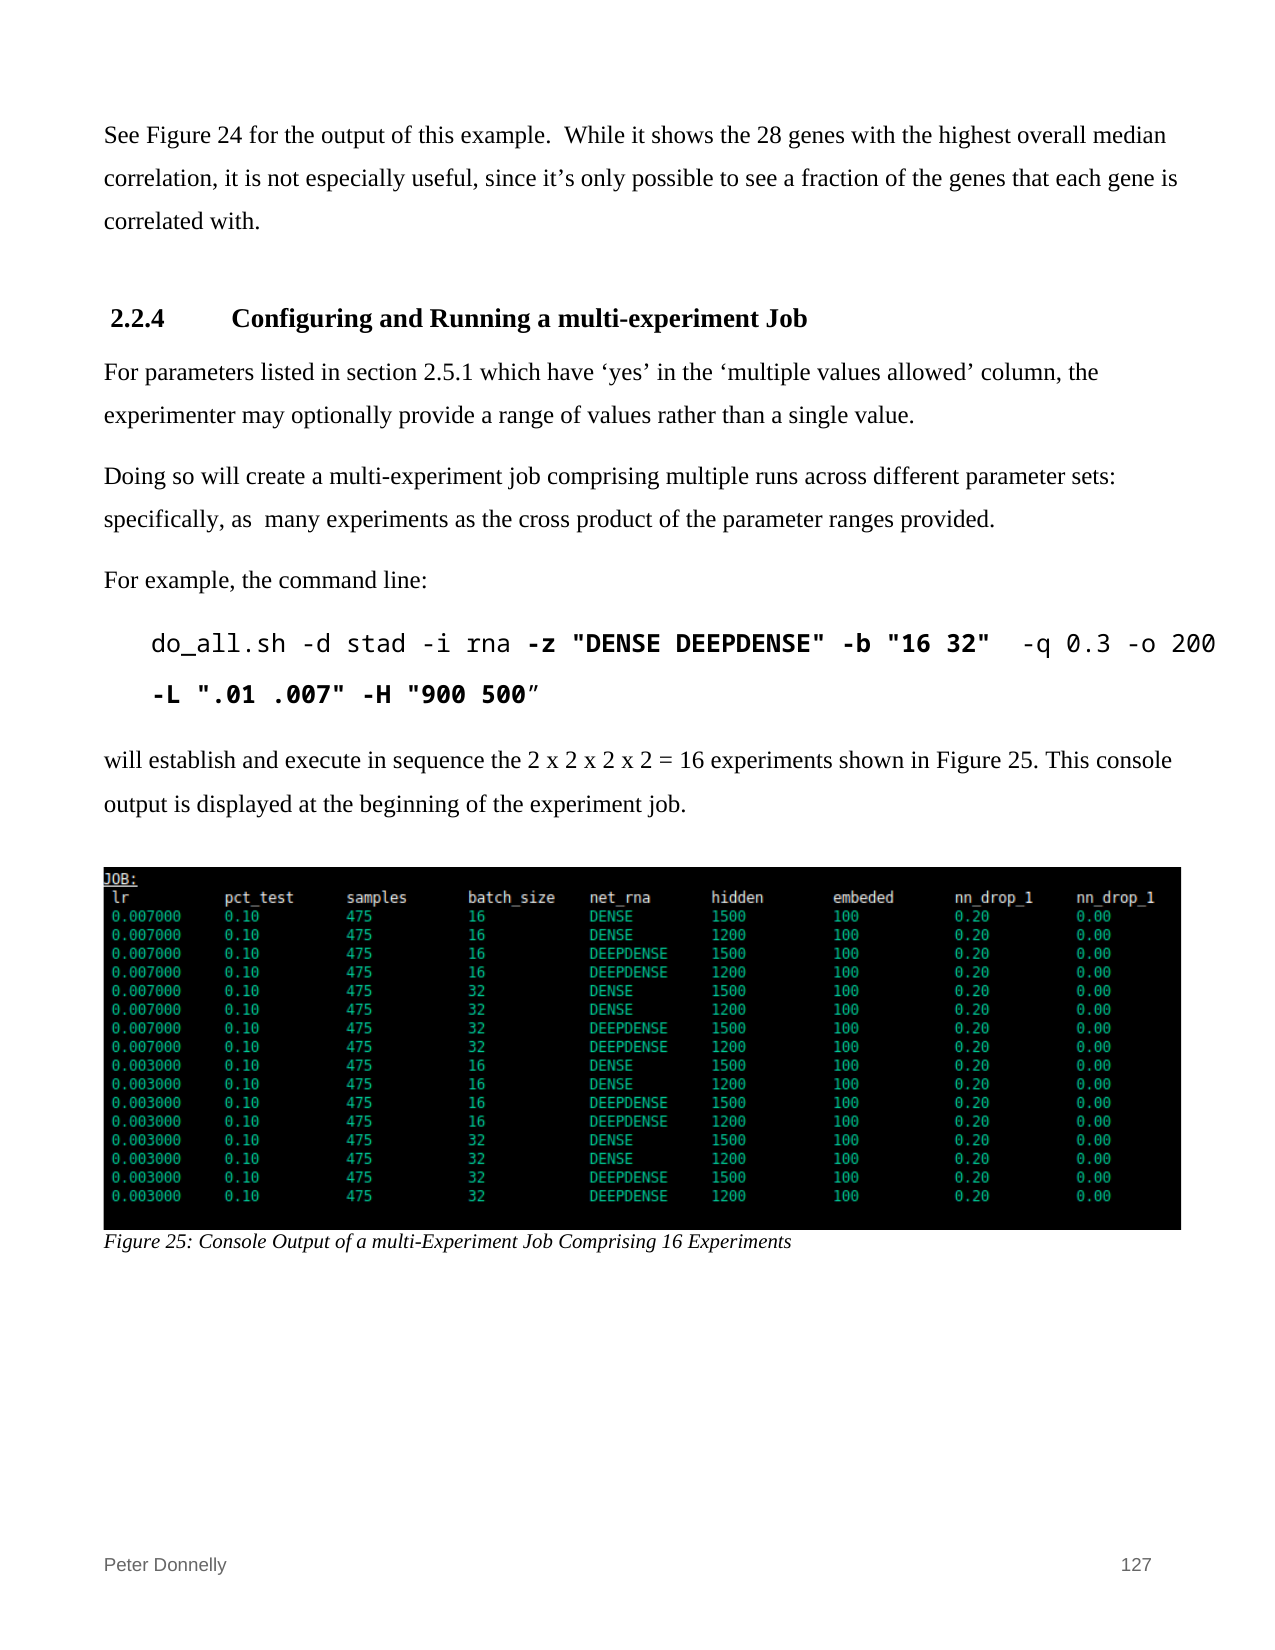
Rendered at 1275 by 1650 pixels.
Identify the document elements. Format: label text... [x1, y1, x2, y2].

picture [103, 867, 1182, 1230]
subtitle Configuring and Running a multi-experiment Job [103, 302, 1181, 333]
text Figure 25: Console Output of a multi-Experiment Job Comprising 16 Experiments [103, 1230, 1181, 1253]
text For example, the command line: [103, 565, 1181, 594]
text Doing so will create a multi-experiment job comprising multiple runs across different parameter sets: specifically, as many experiments as the cross product of the parameter ranges provided. [103, 461, 1181, 533]
text [103, 855, 1181, 867]
text will establish and execute in sequence the 2 x 2 x 2 x 2 = 16 experiments shown in Figure 25. This console output is displayed at the beginning of the experiment job. [103, 746, 1181, 817]
text do_all.sh -d stad -i rna -z "DENSE DEEPDENSE" -b "16 32" -q 0.3 -o 200 -L ".01 .007" -H "900 500” [151, 626, 1240, 711]
text See Figure 24 for the output of this example. While it shows the 28 genes with the highest overall median correlation, it is not especially useful, since it’s only possible to see a fraction of the genes that each gene is correlated with. [103, 120, 1181, 235]
text For parameters listed in section 2.5.1 which have ‘yes’ in the ‘multiple values allowed’ column, the experimenter may optionally provide a range of values rather than a single value. [103, 357, 1181, 429]
